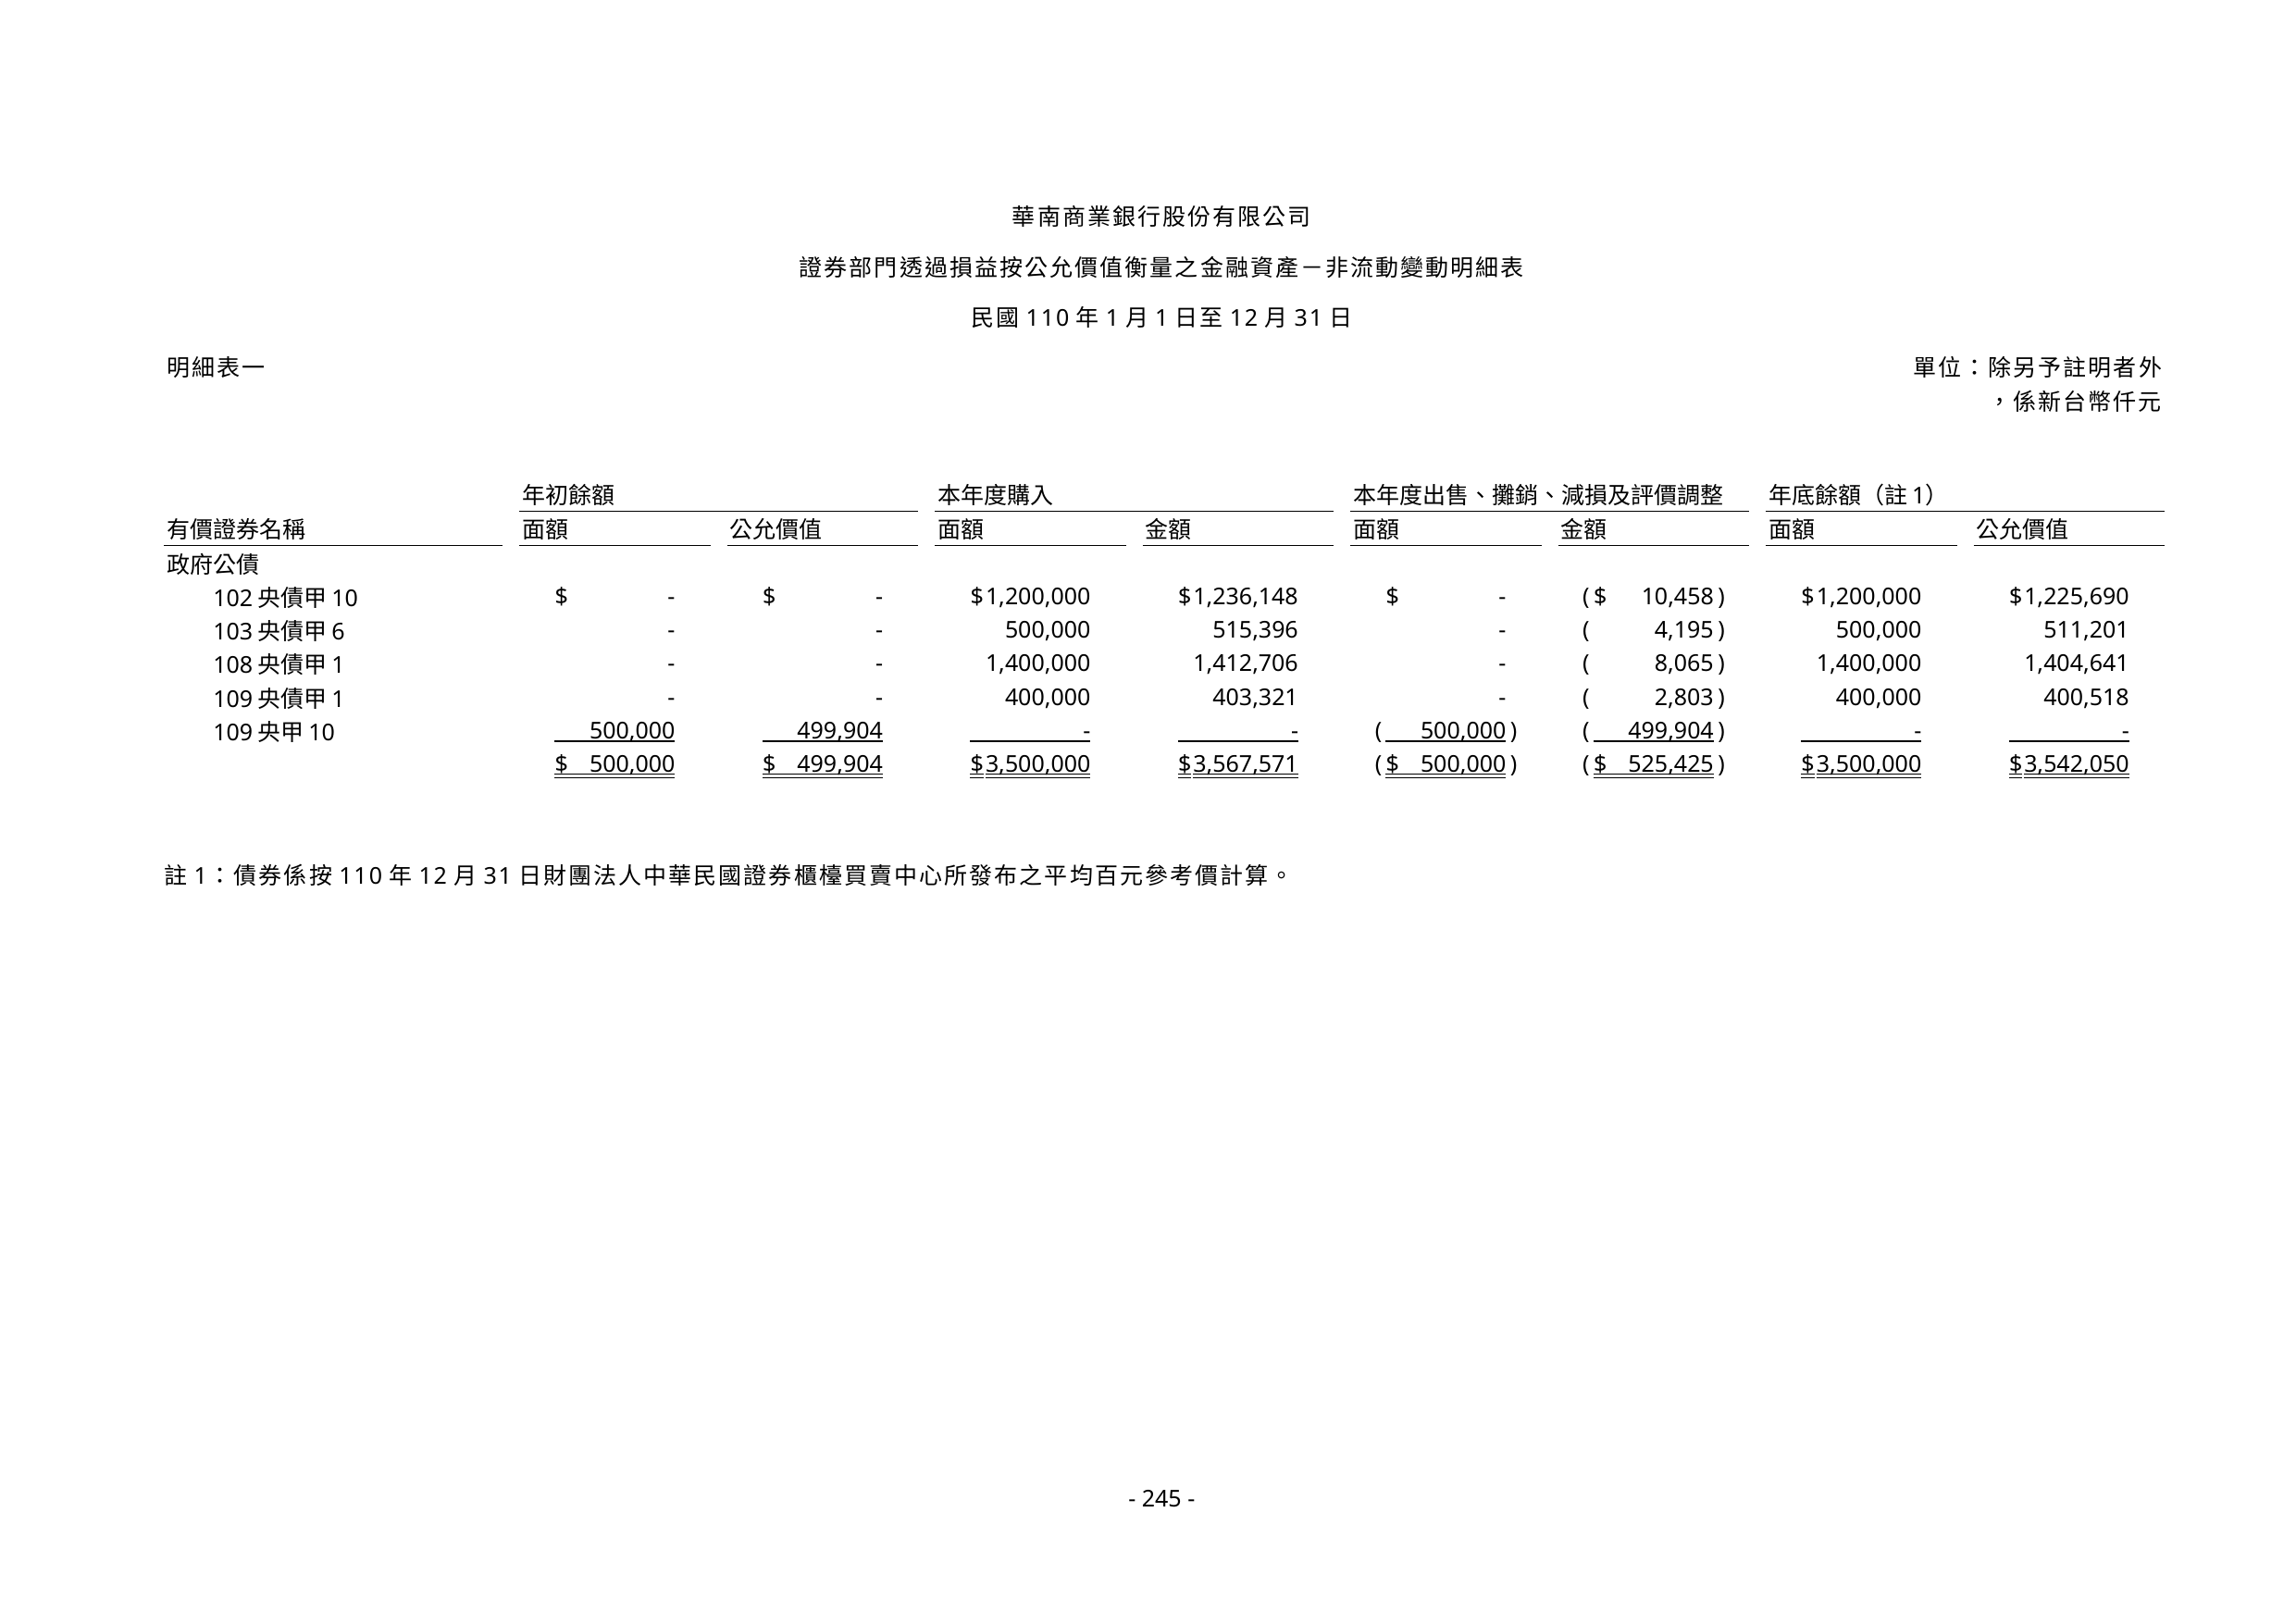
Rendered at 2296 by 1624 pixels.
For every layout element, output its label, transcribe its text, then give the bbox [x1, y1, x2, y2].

table_cell [1334, 545, 1350, 579]
table_header [1334, 477, 1350, 511]
text 民國110年1月1日至12月31日 [164, 299, 2159, 333]
table_cell [918, 748, 935, 779]
table_cell 1,400,000 [1766, 647, 1957, 680]
table_cell $ 500,000 [519, 748, 711, 779]
table_cell [1766, 779, 1957, 811]
table_cell [1749, 713, 1766, 748]
table_cell [918, 545, 935, 579]
table_cell [1749, 545, 1766, 579]
table_cell 金額 [1143, 512, 1334, 545]
table_cell 有價證券名稱 [164, 511, 503, 545]
table_cell [503, 680, 519, 713]
table_cell 面額 [935, 512, 1126, 545]
table_cell 政府公債 [164, 546, 503, 579]
table_cell 102央債甲10 [164, 579, 503, 614]
table_header 年初餘額 [519, 477, 918, 511]
table_header [918, 477, 935, 511]
table_cell 500,000 [935, 614, 1126, 647]
table_cell 109央債甲1 [164, 680, 503, 713]
table_cell $ 3,500,000 [935, 748, 1126, 779]
table_cell [1558, 779, 1749, 811]
table_cell 面額 [519, 512, 711, 545]
table_cell [1957, 579, 1973, 614]
table_cell [1542, 713, 1558, 748]
table_cell [1957, 647, 1973, 680]
table_cell 1,404,641 [1974, 647, 2165, 680]
table_header 單位：除另予註明者外 ，係新台幣仟元 [1164, 350, 2165, 429]
table_cell ( $ 525,425 ) [1558, 748, 1749, 779]
table_cell ( $ 10,458 ) [1558, 579, 1749, 614]
table_cell - [1974, 713, 2165, 748]
table_cell [1126, 779, 1142, 811]
table_cell [935, 546, 1126, 579]
table_cell $ 1,200,000 [1766, 579, 1957, 614]
table_header 本年度出售、攤銷、減損及評價調整 [1350, 477, 1749, 511]
table_cell 公允價值 [1974, 512, 2165, 545]
table_header [1749, 477, 1766, 511]
table_cell - [1350, 614, 1542, 647]
table_cell [711, 545, 727, 579]
table_cell [519, 546, 711, 579]
table_cell ( 2,803 ) [1558, 680, 1749, 713]
table_cell $ 1,236,148 [1143, 579, 1334, 614]
table_cell [1957, 748, 1973, 779]
table_cell $ 499,904 [727, 748, 918, 779]
table_cell [1749, 748, 1766, 779]
table_cell - [935, 713, 1126, 748]
table_cell - [519, 647, 711, 680]
table_cell [711, 713, 727, 748]
table_cell [1957, 545, 1973, 579]
table_cell - [1350, 647, 1542, 680]
table_cell [1542, 647, 1558, 680]
table_cell [918, 647, 935, 680]
table_cell 1,412,706 [1143, 647, 1334, 680]
table_cell $ - [1350, 579, 1542, 614]
table_cell [1126, 713, 1142, 748]
table_cell 103央債甲6 [164, 614, 503, 647]
table_cell [1126, 647, 1142, 680]
table_cell [1350, 779, 1542, 811]
table_cell [1334, 748, 1350, 779]
table_cell [935, 779, 1126, 811]
table_cell [503, 579, 519, 614]
table_cell [1957, 779, 1973, 811]
table_cell [918, 779, 935, 811]
table_cell - [727, 680, 918, 713]
table_cell [1126, 545, 1142, 579]
table_cell 500,000 [519, 713, 711, 748]
table_cell [1126, 579, 1142, 614]
table_cell [164, 779, 503, 811]
table_cell [503, 713, 519, 748]
table_cell 108央債甲1 [164, 647, 503, 680]
table_cell [1542, 680, 1558, 713]
table_cell 403,321 [1143, 680, 1334, 713]
table_cell [503, 779, 519, 811]
table_cell 公允價值 [727, 512, 918, 545]
table_cell $ 1,200,000 [935, 579, 1126, 614]
table_cell - [727, 647, 918, 680]
table_header [503, 477, 519, 511]
table_cell 400,518 [1974, 680, 2165, 713]
table_cell [1542, 512, 1558, 545]
table_cell 515,396 [1143, 614, 1334, 647]
table_cell [1334, 614, 1350, 647]
table_cell ( 8,065 ) [1558, 647, 1749, 680]
table_cell ( 500,000 ) [1350, 713, 1542, 748]
table_cell 499,904 [727, 713, 918, 748]
table_cell 400,000 [1766, 680, 1957, 713]
table_cell [1957, 680, 1973, 713]
table_cell [1957, 614, 1973, 647]
table_cell $ 1,225,690 [1974, 579, 2165, 614]
table_cell $ 3,567,571 [1143, 748, 1334, 779]
table_cell [1542, 748, 1558, 779]
table_cell [1542, 614, 1558, 647]
table_cell 面額 [1766, 512, 1957, 545]
table_cell 511,201 [1974, 614, 2165, 647]
table_cell [711, 579, 727, 614]
table_cell $ 3,500,000 [1766, 748, 1957, 779]
table_cell [1126, 512, 1142, 545]
table_cell [711, 647, 727, 680]
table_cell [918, 680, 935, 713]
table_cell - [1350, 680, 1542, 713]
table_cell [1749, 680, 1766, 713]
table_cell [1542, 779, 1558, 811]
table_cell - [519, 614, 711, 647]
table_cell ( 499,904 ) [1558, 713, 1749, 748]
table_cell [1957, 512, 1973, 545]
table_cell [503, 748, 519, 779]
table_cell [711, 680, 727, 713]
table_cell [503, 614, 519, 647]
table_cell [1334, 511, 1350, 545]
table_header [164, 477, 503, 511]
table_cell [1974, 546, 2165, 579]
table_cell [711, 779, 727, 811]
table_cell 109央甲10 [164, 713, 503, 748]
table_cell $ 3,542,050 [1974, 748, 2165, 779]
table_cell ( 4,195 ) [1558, 614, 1749, 647]
text 華南商業銀行股份有限公司 [164, 199, 2159, 232]
table_cell [918, 579, 935, 614]
table_cell [918, 614, 935, 647]
table_header 年底餘額（註1） [1766, 477, 2165, 511]
table_cell [503, 545, 519, 579]
table_cell 金額 [1558, 512, 1749, 545]
table_cell [711, 512, 727, 545]
table_cell [164, 748, 503, 779]
text 證券部門透過損益按公允價值衡量之金融資產－非流動變動明細表 [164, 249, 2159, 282]
text 註1：債券係按110年12月31日財團法人中華民國證券櫃檯買賣中心所發布之平均百元參考價計算。 [164, 858, 2159, 891]
table_cell [503, 647, 519, 680]
table_header 本年度購入 [935, 477, 1334, 511]
table_cell [1126, 748, 1142, 779]
table_cell [1542, 545, 1558, 579]
table_cell [1126, 680, 1142, 713]
table_cell 面額 [1350, 512, 1542, 545]
table_cell - [727, 614, 918, 647]
table_cell [1749, 614, 1766, 647]
table_cell [1334, 713, 1350, 748]
table_cell [711, 614, 727, 647]
table_cell 400,000 [935, 680, 1126, 713]
table_cell [1143, 546, 1334, 579]
table_cell 1,400,000 [935, 647, 1126, 680]
table_cell [1558, 546, 1749, 579]
table_cell [1542, 579, 1558, 614]
table_cell $ - [519, 579, 711, 614]
table_cell [1974, 779, 2165, 811]
table_cell [727, 779, 918, 811]
table_cell [1749, 511, 1766, 545]
table_cell 500,000 [1766, 614, 1957, 647]
table_cell $ - [727, 579, 918, 614]
table_cell ( $ 500,000 ) [1350, 748, 1542, 779]
table_cell [1334, 779, 1350, 811]
table_cell [503, 511, 519, 545]
table_cell - [1143, 713, 1334, 748]
table_cell [1749, 647, 1766, 680]
table_cell [1334, 680, 1350, 713]
table_cell [1334, 579, 1350, 614]
table_cell [1334, 647, 1350, 680]
table_cell [1957, 713, 1973, 748]
table_cell - [519, 680, 711, 713]
table_cell [1143, 779, 1334, 811]
table_cell [1126, 614, 1142, 647]
table_cell [918, 713, 935, 748]
table_cell [1766, 546, 1957, 579]
table_cell - [1766, 713, 1957, 748]
table_cell [1749, 779, 1766, 811]
table_header 明細表一 [164, 350, 1164, 429]
table_cell [1749, 579, 1766, 614]
table_cell [727, 546, 918, 579]
table_cell [711, 748, 727, 779]
table_cell [918, 511, 935, 545]
table_cell [1350, 546, 1542, 579]
table_cell [519, 779, 711, 811]
